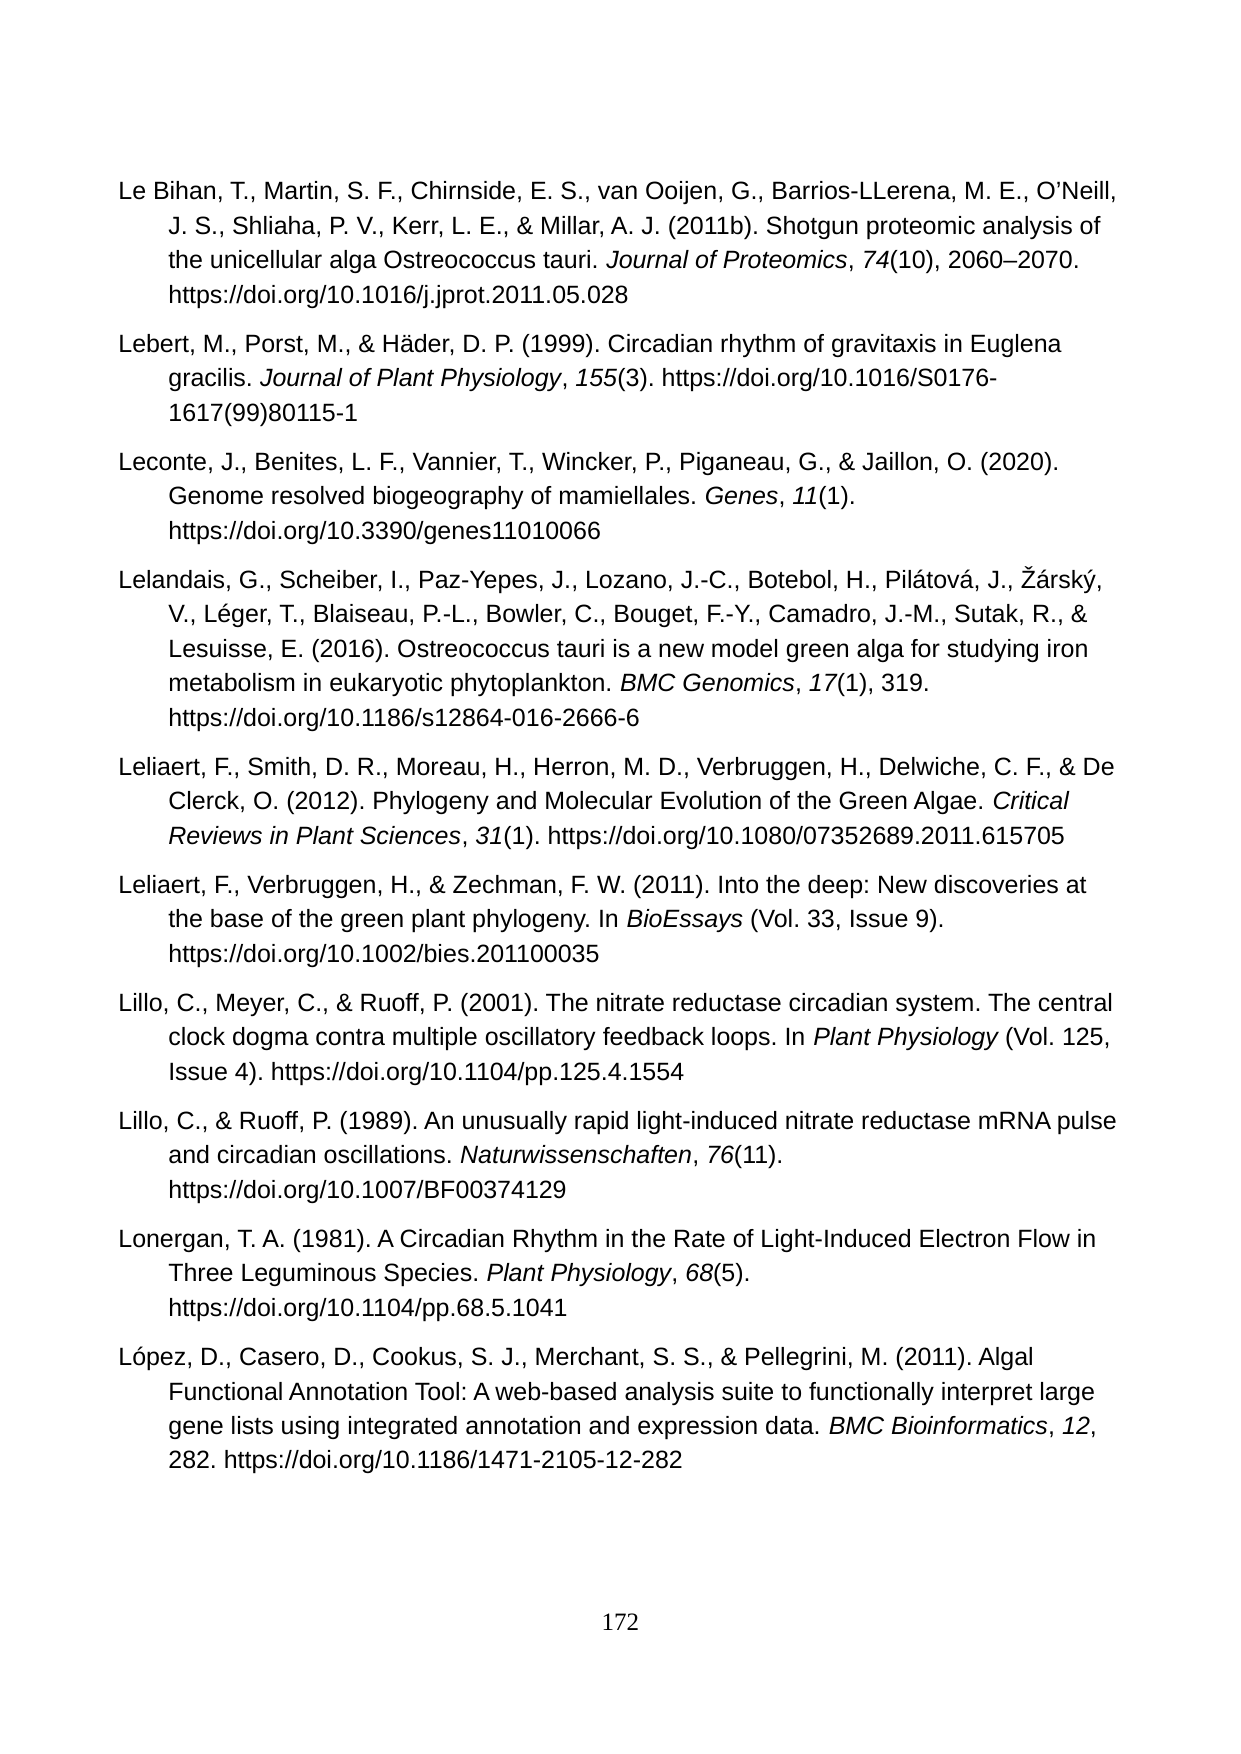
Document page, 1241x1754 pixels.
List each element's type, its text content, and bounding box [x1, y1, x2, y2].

text Lelandais, G., Scheiber, I., Paz-Yepes, J., Lozano, J.-C., Botebol, H., Pilátová, J., Žárský, V., Léger, T., Blaiseau, P.-L., Bowler, C., Bouget, F.-Y., Camadro, J.-M., Sutak, R., & Lesuisse, E. (2016). Ostreococcus tauri is a new model green alga for studying iron metabolism in eukaryotic phytoplankton. BMC Genomics, 17(1), 319. https://doi.org/10.1186/s12864-016-2666-6 [118, 565, 1122, 732]
text Lillo, C., Meyer, C., & Ruoff, P. (2001). The nitrate reductase circadian system. The central clock dogma contra multiple oscillatory feedback loops. In Plant Physiology (Vol. 125, Issue 4). https://doi.org/10.1104/pp.125.4.1554 [118, 988, 1122, 1086]
text Lebert, M., Porst, M., & Häder, D. P. (1999). Circadian rhythm of gravitaxis in Euglena gracilis. Journal of Plant Physiology, 155(3). https://doi.org/10.1016/S0176-1617(99)80115-1 [118, 329, 1122, 427]
text Le Bihan, T., Martin, S. F., Chirnside, E. S., van Ooijen, G., Barrios-LLerena, M. E., O’Neill, J. S., Shliaha, P. V., Kerr, L. E., & Millar, A. J. (2011b). Shotgun proteomic analysis of the unicellular alga Ostreococcus tauri. Journal of Proteomics, 74(10), 2060–2070. https://doi.org/10.1016/j.jprot.2011.05.028 [118, 176, 1122, 308]
text Lillo, C., & Ruoff, P. (1989). An unusually rapid light-induced nitrate reductase mRNA pulse and circadian oscillations. Naturwissenschaften, 76(11). https://doi.org/10.1007/BF00374129 [118, 1106, 1122, 1204]
text Leliaert, F., Smith, D. R., Moreau, H., Herron, M. D., Verbruggen, H., Delwiche, C. F., & De Clerck, O. (2012). Phylogeny and Molecular Evolution of the Green Algae. Critical Reviews in Plant Sciences, 31(1). https://doi.org/10.1080/07352689.2011.615705 [118, 752, 1122, 849]
text Leliaert, F., Verbruggen, H., & Zechman, F. W. (2011). Into the deep: New discoveries at the base of the green plant phylogeny. In BioEssays (Vol. 33, Issue 9). https://doi.org/10.1002/bies.201100035 [118, 870, 1122, 968]
text Leconte, J., Benites, L. F., Vannier, T., Wincker, P., Piganeau, G., & Jaillon, O. (2020). Genome resolved biogeography of mamiellales. Genes, 11(1). https://doi.org/10.3390/genes11010066 [118, 447, 1122, 544]
text López, D., Casero, D., Cookus, S. J., Merchant, S. S., & Pellegrini, M. (2011). Algal Functional Annotation Tool: A web-based analysis suite to functionally interpret large gene lists using integrated annotation and expression data. BMC Bioinformatics, 12, 282. https://doi.org/10.1186/1471-2105-12-282 [118, 1342, 1122, 1474]
text Lonergan, T. A. (1981). A Circadian Rhythm in the Rate of Light-Induced Electron Flow in Three Leguminous Species. Plant Physiology, 68(5). https://doi.org/10.1104/pp.68.5.1041 [118, 1224, 1122, 1322]
